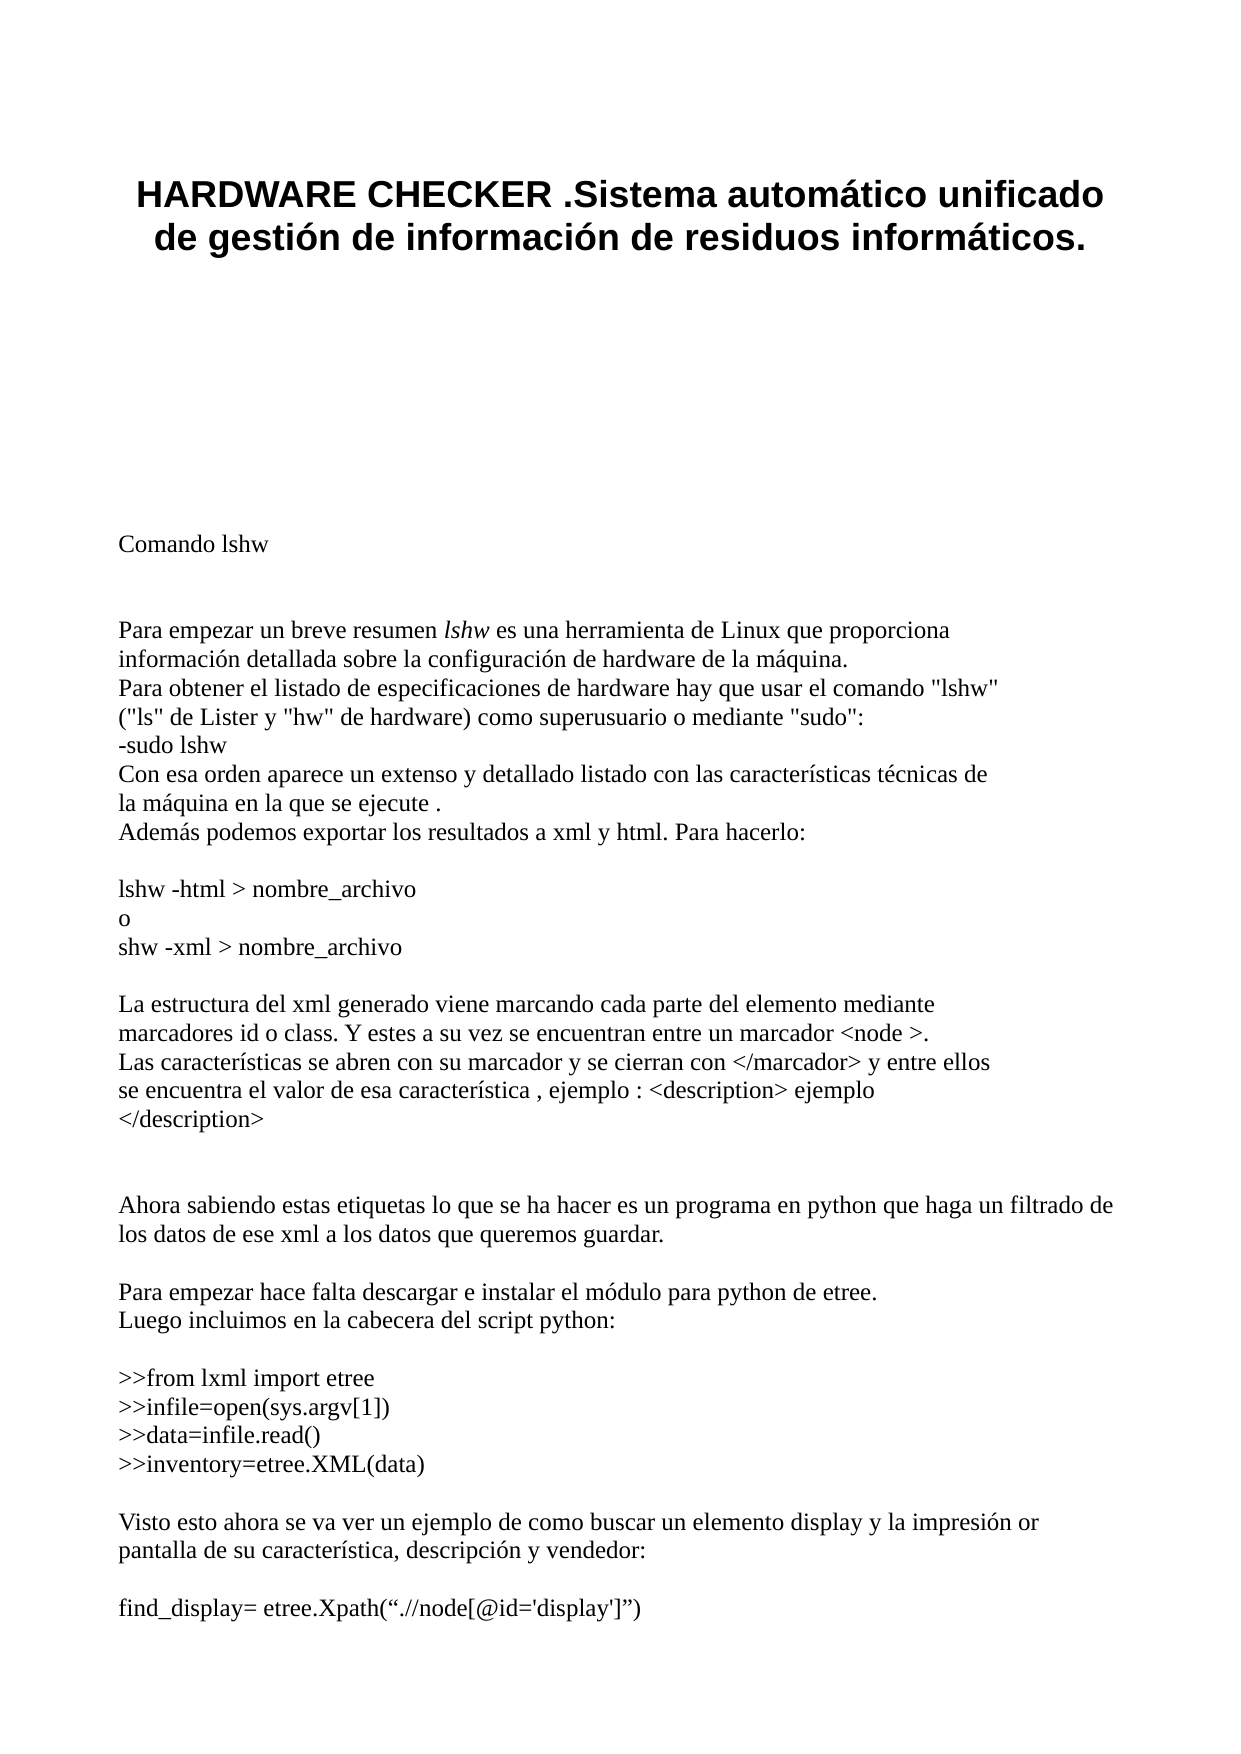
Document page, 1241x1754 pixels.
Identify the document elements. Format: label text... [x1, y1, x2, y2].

title HARDWARE CHECKER .Sistema automático unificado de gestión de información de residuos informáticos. [118, 172, 1122, 258]
text -sudo lshw [118, 731, 1122, 759]
text Con esa orden aparece un extenso y detallado listado con las características técnicas de [118, 759, 1122, 788]
text >>infile=open(sys.argv[1]) [118, 1392, 1122, 1421]
text Para empezar un breve resumen lshw es una herramienta de Linux que proporciona [118, 616, 1122, 644]
text Ahora sabiendo estas etiquetas lo que se ha hacer es un programa en python que haga un filtrado de los datos de ese xml a los datos que queremos guardar. [118, 1191, 1122, 1248]
text o [118, 903, 1122, 932]
text Comando lshw [118, 529, 1122, 558]
text la máquina en la que se ejecute . [118, 788, 1122, 817]
text Además podemos exportar los resultados a xml y html. Para hacerlo: [118, 817, 1122, 846]
text se encuentra el valor de esa característica , ejemplo : <description> ejemplo [118, 1076, 1122, 1104]
text shw -xml > nombre_archivo [118, 932, 1122, 961]
text >>from lxml import etree [118, 1363, 1122, 1392]
text La estructura del xml generado viene marcando cada parte del elemento mediante [118, 989, 1122, 1018]
text Para empezar hace falta descargar e instalar el módulo para python de etree. [118, 1277, 1122, 1306]
text Luego incluimos en la cabecera del script python: [118, 1306, 1122, 1334]
text lshw -html > nombre_archivo [118, 874, 1122, 903]
text ("ls" de Lister y "hw" de hardware) como superusuario o mediante "sudo": [118, 702, 1122, 731]
text </description> [118, 1104, 1122, 1133]
text Visto esto ahora se va ver un ejemplo de como buscar un elemento display y la impresión or pantalla de su característica, descripción y vendedor: [118, 1507, 1122, 1564]
text >>data=infile.read() [118, 1421, 1122, 1449]
text Para obtener el listado de especificaciones de hardware hay que usar el comando "lshw" [118, 673, 1122, 702]
text Las características se abren con su marcador y se cierran con </marcador> y entre ellos [118, 1047, 1122, 1076]
text find_display= etree.Xpath(“.//node[@id='display']”) [118, 1593, 1122, 1622]
text información detallada sobre la configuración de hardware de la máquina. [118, 644, 1122, 673]
text >>inventory=etree.XML(data) [118, 1449, 1122, 1478]
text marcadores id o class. Y estes a su vez se encuentran entre un marcador <node >. [118, 1018, 1122, 1047]
